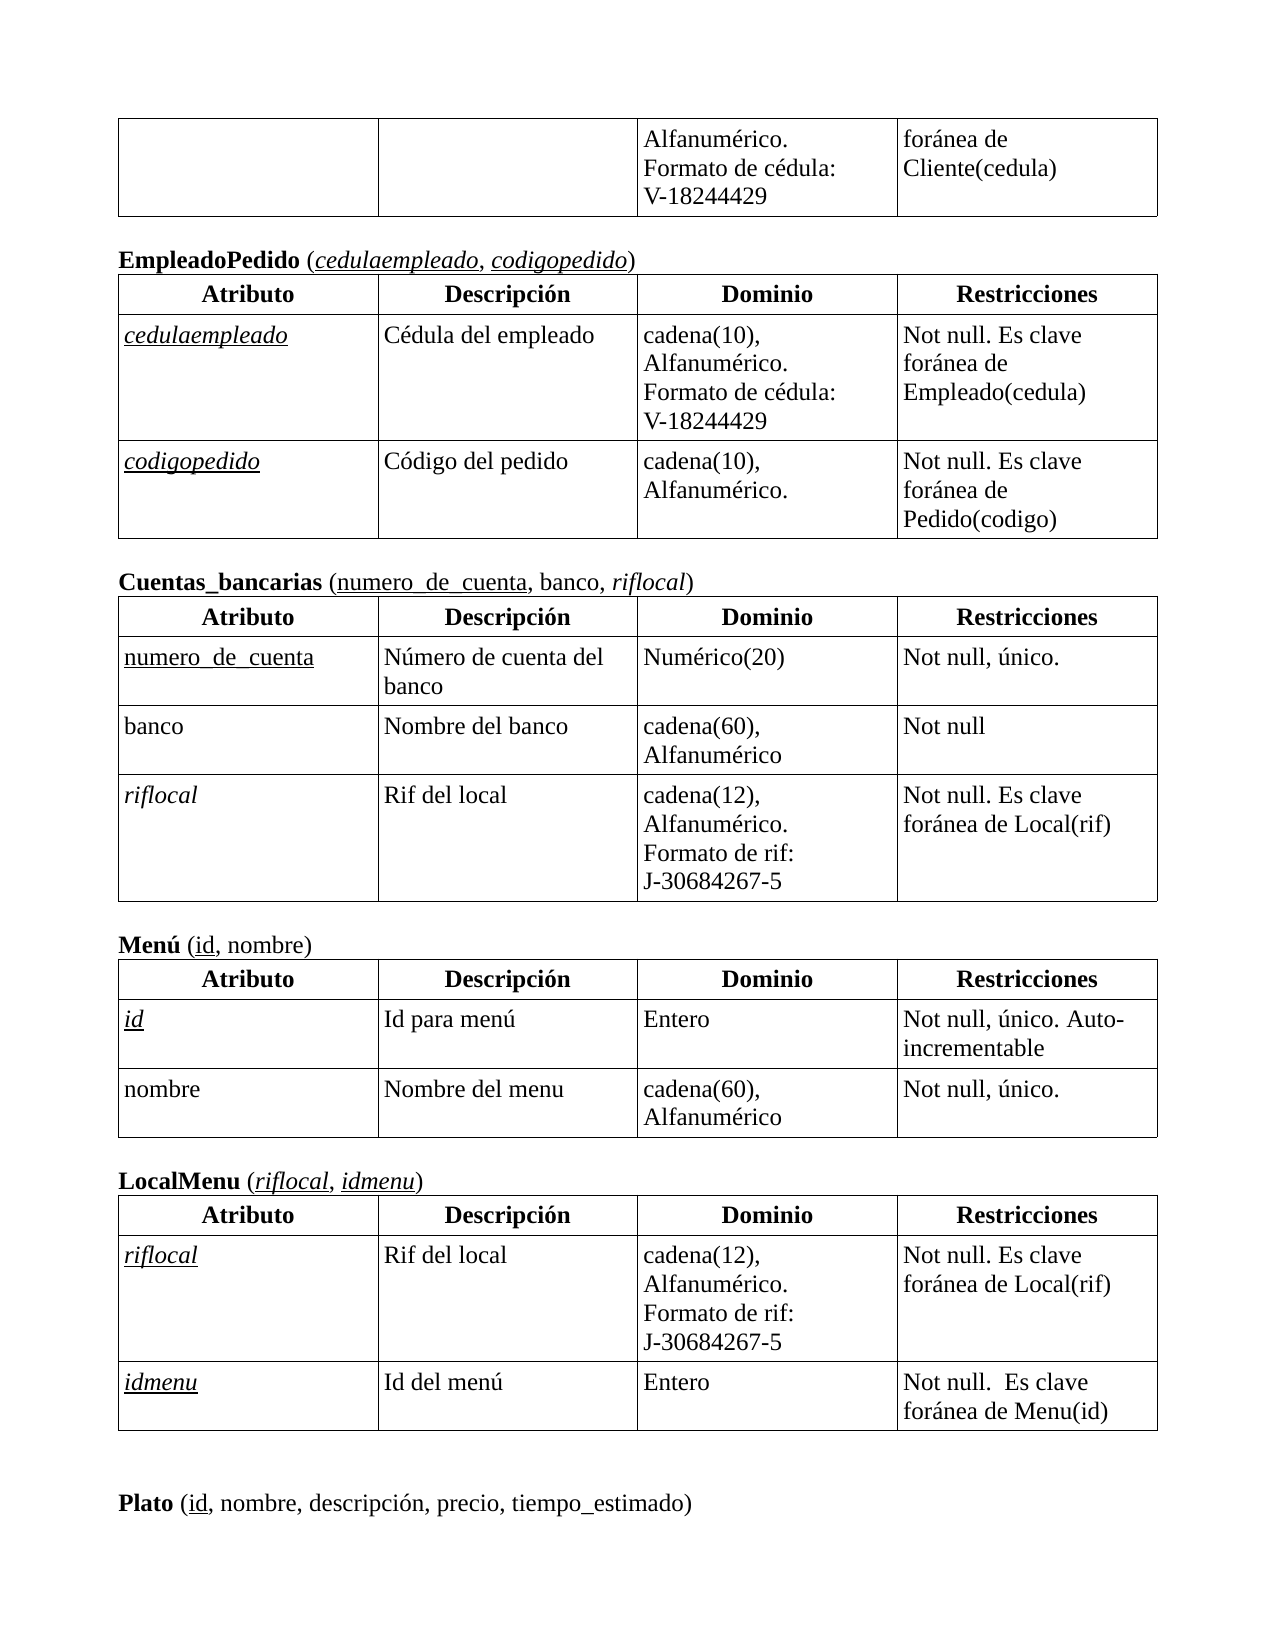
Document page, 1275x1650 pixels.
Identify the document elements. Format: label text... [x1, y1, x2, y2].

table_cell Not null, único. [898, 1069, 1157, 1137]
table_cell Rif del local [379, 775, 637, 901]
table_cell Not null, único. Auto-incrementable [898, 1000, 1157, 1068]
table_cell cedulaempleado [119, 315, 378, 440]
table_cell Not null. Es clave foránea de Local(rif) [898, 1236, 1157, 1361]
table_header Descripción [379, 275, 637, 314]
table_header Restricciones [898, 275, 1157, 314]
table_cell Nombre del menu [379, 1069, 637, 1137]
table_header Dominio [638, 1196, 897, 1235]
table_cell cadena(10), Alfanumérico. [638, 441, 897, 538]
table_cell cadena(10), Alfanumérico. Formato de cédula: V-18244429 [638, 315, 897, 440]
table_header Atributo [119, 960, 378, 999]
table_cell Entero [638, 1362, 897, 1430]
table_cell idmenu [119, 1362, 378, 1430]
table_cell Rif del local [379, 1236, 637, 1361]
table_cell numero_de_cuenta [119, 637, 378, 705]
table_header Restricciones [898, 597, 1157, 636]
table_cell Entero [638, 1000, 897, 1068]
table_cell Not null. Es clave foránea de Empleado(cedula) [898, 315, 1157, 440]
table_header Atributo [119, 275, 378, 314]
table_cell Cédula del empleado [379, 315, 637, 440]
table_header Restricciones [898, 1196, 1157, 1235]
table_cell Alfanumérico. Formato de cédula: V-18244429 [638, 119, 897, 216]
table_header Descripción [379, 1196, 637, 1235]
table_cell foránea de Cliente(cedula) [898, 119, 1157, 216]
table_cell cadena(12), Alfanumérico. Formato de rif: J-30684267-5 [638, 1236, 897, 1361]
table_header Dominio [638, 960, 897, 999]
table_header Restricciones [898, 960, 1157, 999]
table_cell Not null, único. [898, 637, 1157, 705]
table_cell [119, 119, 378, 216]
table_cell Not null. Es clave foránea de Local(rif) [898, 775, 1157, 901]
table_cell riflocal [119, 775, 378, 901]
table_cell Número de cuenta del banco [379, 637, 637, 705]
text Cuentas_bancarias (numero_de_cuenta, banco, riflocal) [118, 567, 1157, 596]
text Menú (id, nombre) [118, 930, 1157, 958]
table_header Atributo [119, 1196, 378, 1235]
table_cell cadena(12), Alfanumérico. Formato de rif: J-30684267-5 [638, 775, 897, 901]
table_cell nombre [119, 1069, 378, 1137]
table_cell Not null. Es clave foránea de Menu(id) [898, 1362, 1157, 1430]
text Plato (id, nombre, descripción, precio, tiempo_estimado) [118, 1488, 1157, 1517]
table_header Descripción [379, 597, 637, 636]
table_cell Id del menú [379, 1362, 637, 1430]
table_cell Not null [898, 706, 1157, 774]
table_header Descripción [379, 960, 637, 999]
text EmpleadoPedido (cedulaempleado, codigopedido) [118, 245, 1157, 273]
table_cell Id para menú [379, 1000, 637, 1068]
table_cell [379, 119, 637, 216]
table_header Atributo [119, 597, 378, 636]
table_cell Código del pedido [379, 441, 637, 538]
table_cell Not null. Es clave foránea de Pedido(codigo) [898, 441, 1157, 538]
table_cell codigopedido [119, 441, 378, 538]
table_cell riflocal [119, 1236, 378, 1361]
table_cell id [119, 1000, 378, 1068]
table_cell cadena(60), Alfanumérico [638, 706, 897, 774]
text LocalMenu (riflocal, idmenu) [118, 1166, 1157, 1194]
table_header Dominio [638, 597, 897, 636]
table_cell Numérico(20) [638, 637, 897, 705]
table_cell Nombre del banco [379, 706, 637, 774]
table_cell banco [119, 706, 378, 774]
table_header Dominio [638, 275, 897, 314]
table_cell cadena(60), Alfanumérico [638, 1069, 897, 1137]
